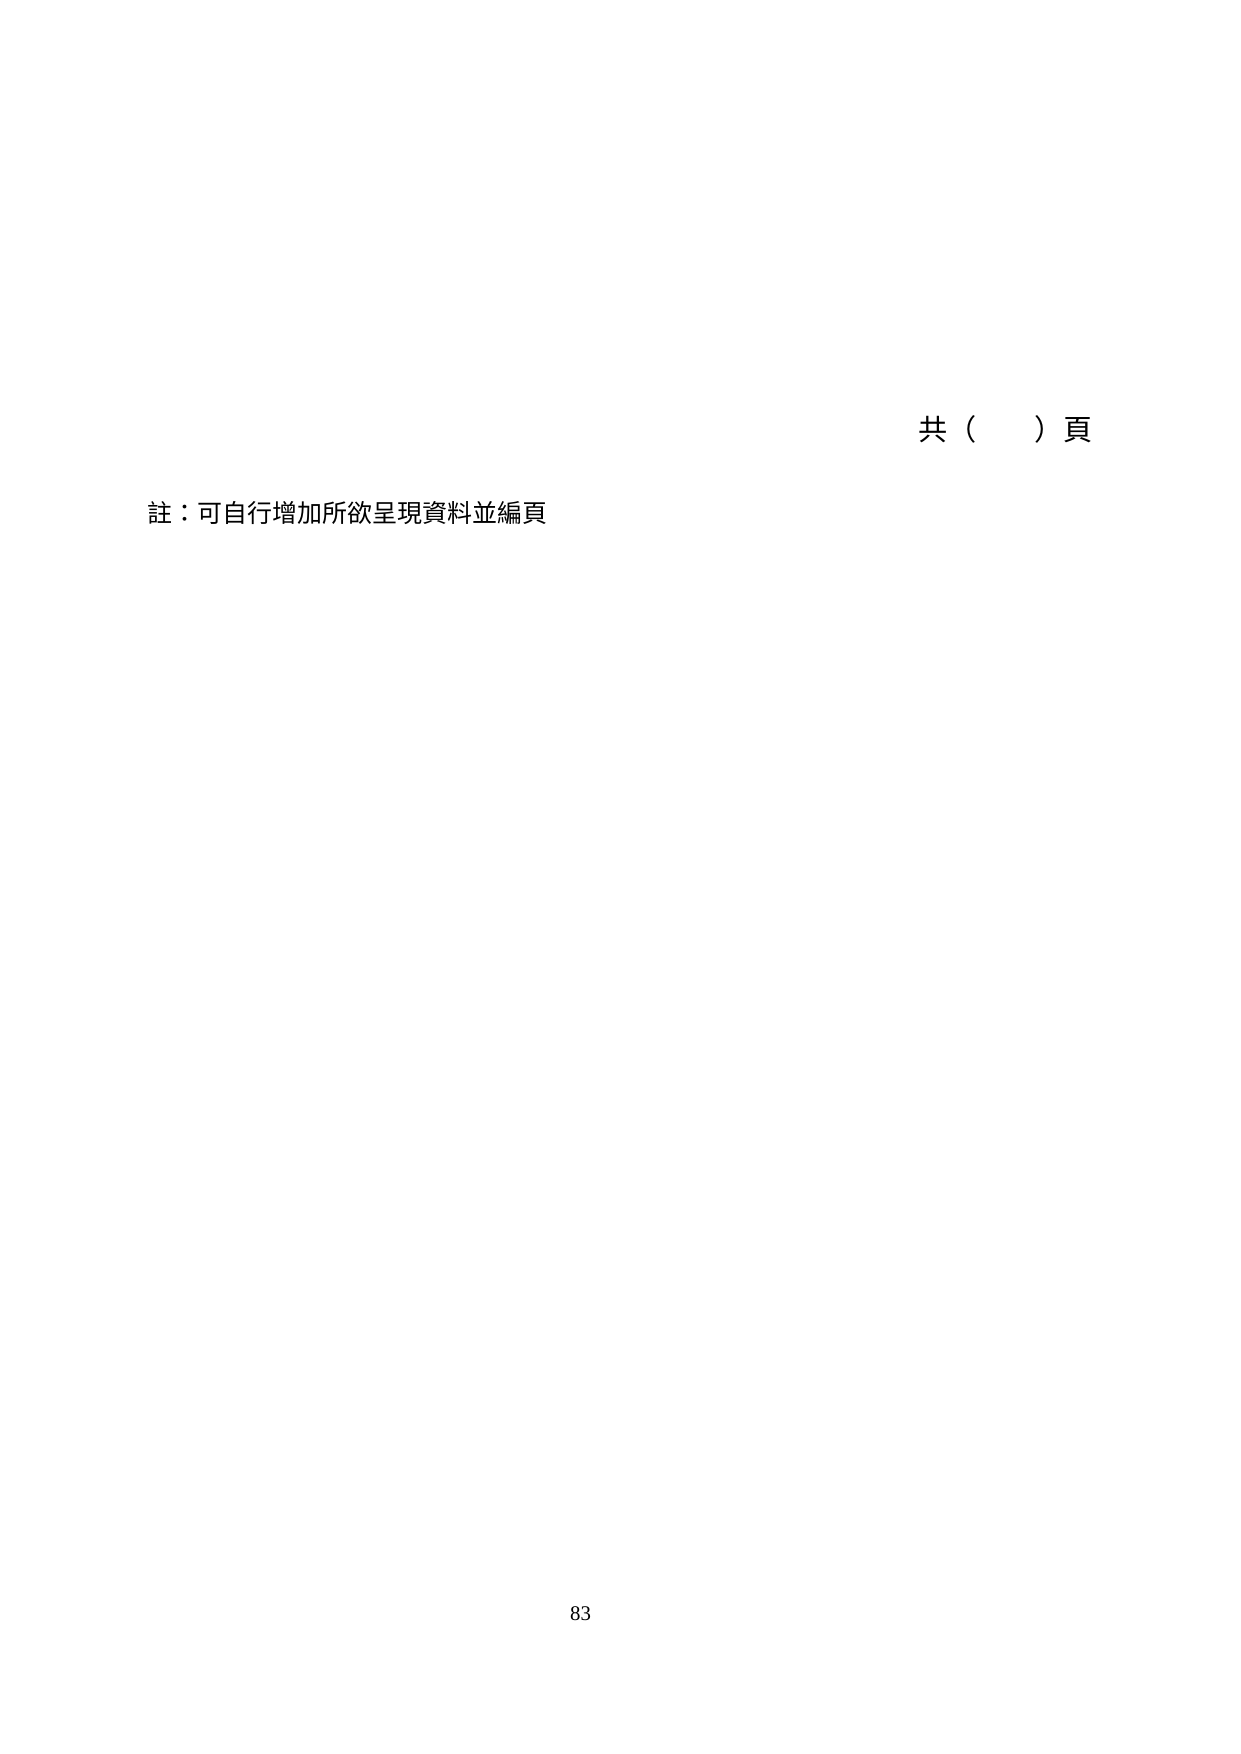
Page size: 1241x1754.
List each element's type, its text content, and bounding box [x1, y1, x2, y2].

text 註：可自行增加所欲呈現資料並編頁 [148, 470, 1093, 532]
text 共（ ）頁 [148, 386, 1093, 449]
